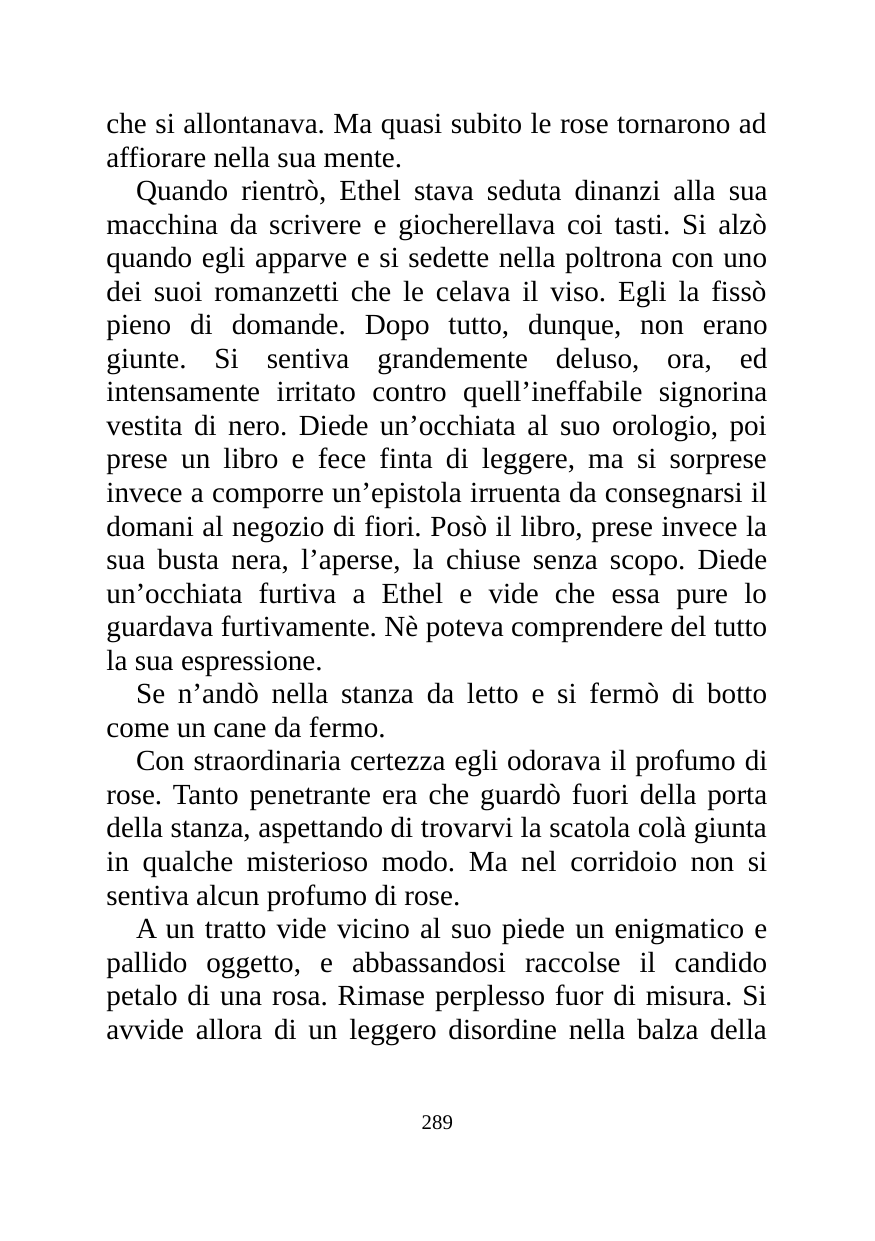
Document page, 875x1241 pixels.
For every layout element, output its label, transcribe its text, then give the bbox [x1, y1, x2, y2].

text A un tratto vide vicino al suo piede un enigmatico e pallido oggetto, e abbassandosi raccolse il candido petalo di una rosa. Rimase perplesso fuor di misura. Si avvide allora di un leggero disordine nella balza della [106, 911, 768, 1045]
text che si allontanava. Ma quasi subito le rose tornarono ad affiorare nella sua mente. [106, 106, 768, 173]
text Quando rientrò, Ethel stava seduta dinanzi alla sua macchina da scrivere e giocherellava coi tasti. Si alzò quando egli apparve e si sedette nella poltrona con uno dei suoi romanzetti che le celava il viso. Egli la fissò pieno di domande. Dopo tutto, dunque, non erano giunte. Si sentiva grandemente deluso, ora, ed intensamente irritato contro quell’ineffabile signorina vestita di nero. Diede un’occhiata al suo orologio, poi prese un libro e fece finta di leggere, ma si sorprese invece a comporre un’epistola irruenta da consegnarsi il domani al negozio di fiori. Posò il libro, prese invece la sua busta nera, l’aperse, la chiuse senza scopo. Diede un’occhiata furtiva a Ethel e vide che essa pure lo guardava furtivamente. Nè poteva comprendere del tutto la sua espressione. [106, 173, 768, 676]
text Con straordinaria certezza egli odorava il profumo di rose. Tanto penetrante era che guardò fuori della porta della stanza, aspettando di trovarvi la scatola colà giunta in qualche misterioso modo. Ma nel corridoio non si sentiva alcun profumo di rose. [106, 743, 768, 911]
text Se n’andò nella stanza da letto e si fermò di botto come un cane da fermo. [106, 676, 768, 743]
